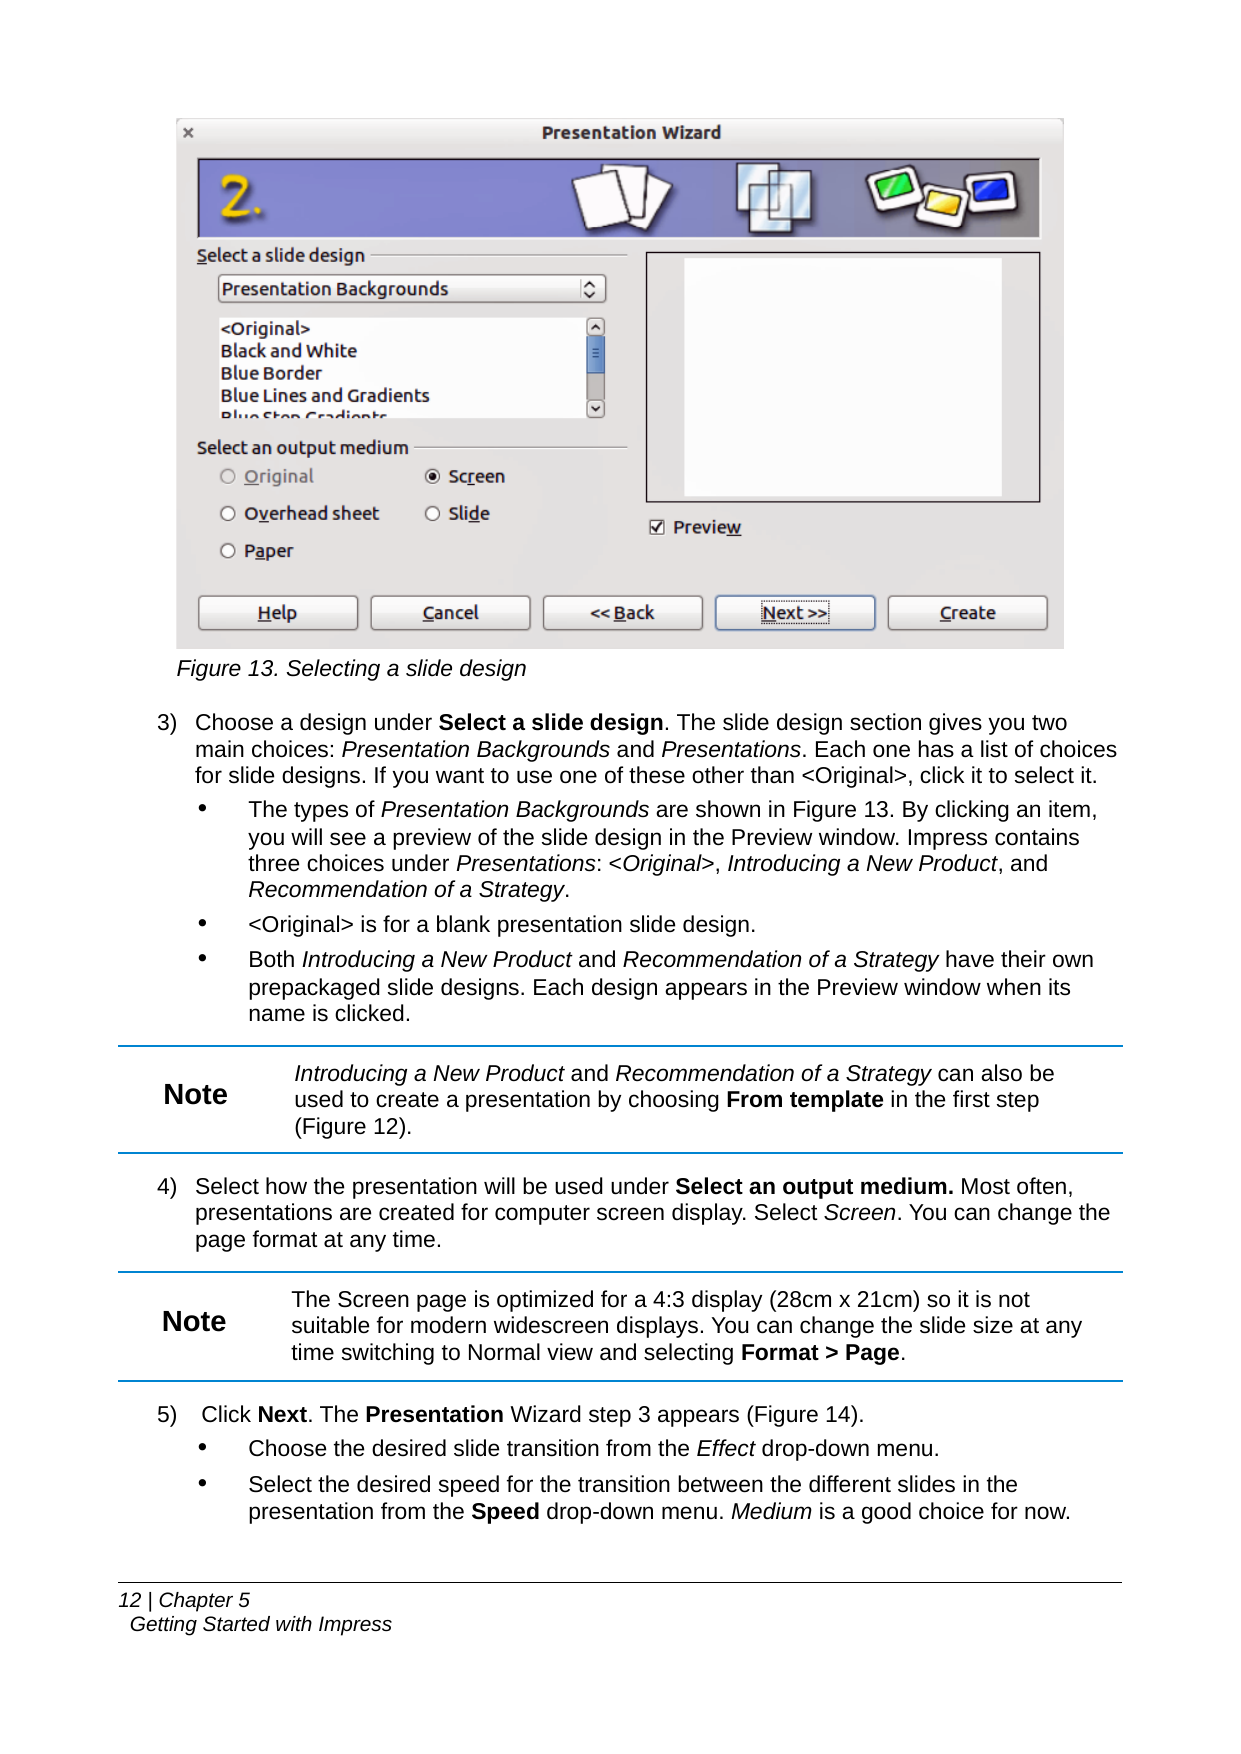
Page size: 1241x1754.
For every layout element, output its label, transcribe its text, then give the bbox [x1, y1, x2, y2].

list Choose a design under Select a slide design. The slide design section gives you two main choices: Presentation Backgrounds and Presentations. Each one has a list of choices for slide designs. If you want to use one of these other than <Original>, click it to select it. [177, 709, 1122, 788]
list <Original> is for a blank presentation slide design. [195, 909, 1122, 938]
list Select how the presentation will be used under Select an output medium. Most often, presentations are created for computer screen display. Select Screen. You can change the page format at any time. [177, 1173, 1122, 1252]
list Click Next. The Presentation Wizard step 3 appears (Figure 14). [177, 1401, 1122, 1427]
list Select the desired speed for the transition between the different slides in the presentation from the Speed drop-down menu. Medium is a good choice for now. [195, 1469, 1122, 1524]
table_header Introducing a New Product and Recommendation of a Strategy can also be used to create a presentation by choosing From template in the first step (Figure 12). [273, 1047, 1123, 1152]
table_header Note [118, 1047, 273, 1152]
list The types of Presentation Backgrounds are shown in Figure 13. By clicking an item, you will see a preview of the slide design in the Preview window. Impress contains three choices under Presentations: <Original>, Introducing a New Product, and Recommendation of a Strategy. [195, 794, 1122, 903]
table_header Note [118, 1273, 270, 1380]
text Figure 13. Selecting a slide design [176, 655, 1064, 681]
picture [176, 118, 1064, 649]
list Both Introducing a New Product and Recommendation of a Strategy have their own prepackaged slide designs. Each design appears in the Preview window when its name is clicked. [195, 944, 1122, 1026]
list Choose the desired slide transition from the Effect drop-down menu. [195, 1433, 1122, 1463]
table_header The Screen page is optimized for a 4:3 display (28cm x 21cm) so it is not suitable for modern widescreen displays. You can change the slide size at any time switching to Normal view and selecting Format > Page. [270, 1273, 1123, 1380]
